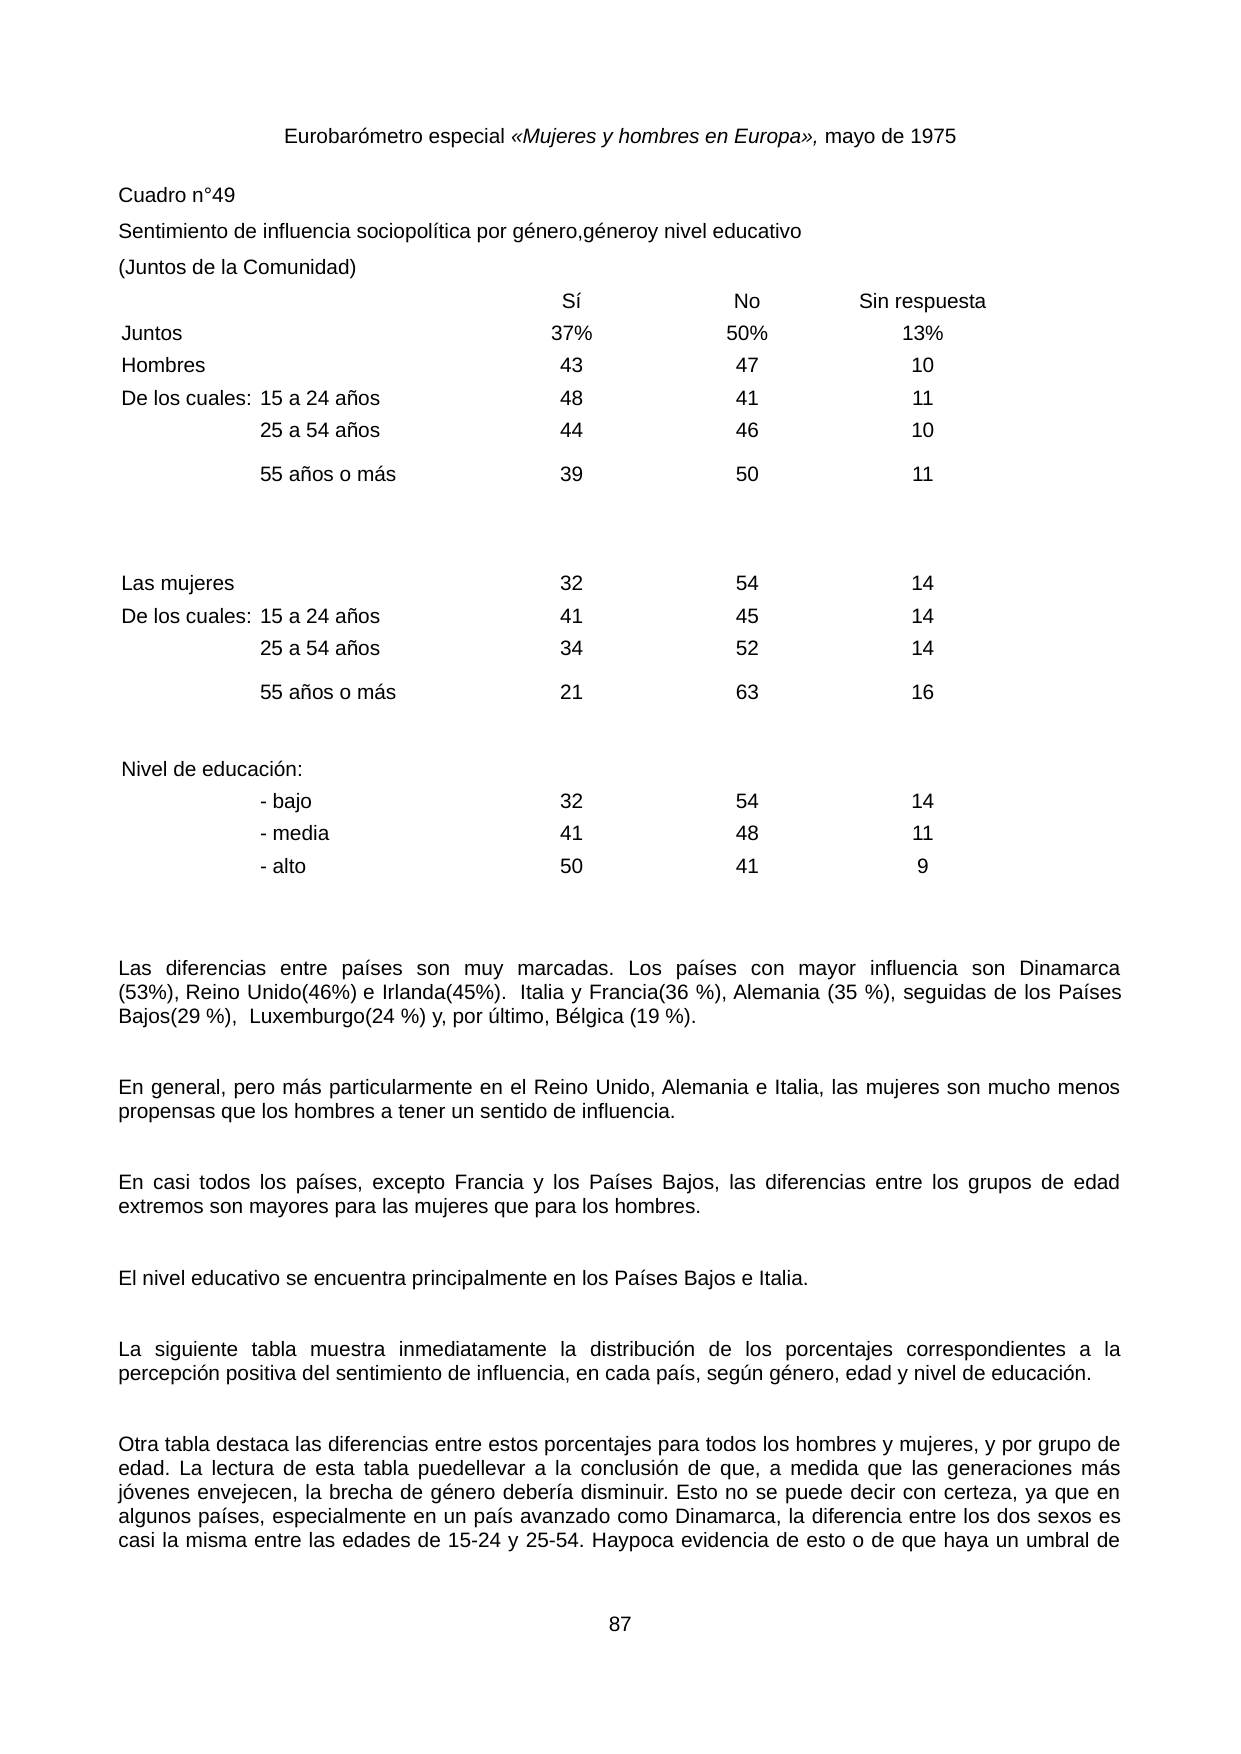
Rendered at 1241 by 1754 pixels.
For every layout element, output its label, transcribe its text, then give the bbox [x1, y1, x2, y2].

text Otra tabla destaca las diferencias entre estos porcentajes para todos los hombres y mujeres, y por grupo de edad. La lectura de esta tabla puedellevar a la conclusión de que, a medida que las generaciones más jóvenes envejecen, la brecha de género debería disminuir. Esto no se puede decir con certeza, ya que en algunos países, especialmente en un país avanzado como Dinamarca, la diferencia entre los dos sexos es casi la misma entre las edades de 15-24 y 25-54. Haypoca evidencia de esto o de que haya un umbral de [118, 1432, 1122, 1552]
table_cell [118, 850, 257, 882]
table_cell [257, 720, 484, 752]
table_cell De los cuales: [118, 381, 257, 414]
table_cell [659, 535, 835, 567]
table_cell De los cuales: [118, 599, 257, 632]
table_cell 21 [484, 664, 659, 720]
table_cell - alto [257, 850, 484, 882]
table_cell [118, 632, 257, 664]
text En casi todos los países, excepto Francia y los Países Bajos, las diferencias entre los grupos de edad extremos son mayores para las mujeres que para los hombres. [118, 1170, 1122, 1218]
table_cell 47 [659, 349, 835, 381]
table_cell Nivel de educación: [118, 752, 484, 785]
table_header No [659, 284, 835, 317]
table_cell 63 [659, 664, 835, 720]
table_cell [257, 349, 484, 381]
table_cell 13% [835, 317, 1010, 349]
table_cell 46 [659, 414, 835, 446]
table_cell 43 [484, 349, 659, 381]
table_cell 32 [484, 785, 659, 817]
table_cell [118, 720, 257, 752]
text Las diferencias entre países son muy marcadas. Los países con mayor influencia son Dinamarca (53%), Reino Unido(46%) e Irlanda(45%). Italia y Francia(36 %), Alemania (35 %), seguidas de los Países Bajos(29 %), Luxemburgo(24 %) y, por último, Bélgica (19 %). [118, 956, 1122, 1028]
table_cell - bajo [257, 785, 484, 817]
table_cell [484, 502, 659, 534]
table_cell 11 [835, 817, 1010, 849]
text Sentimiento de influencia sociopolítica por género,géneroy nivel educativo [118, 219, 1122, 243]
table_cell 16 [835, 664, 1010, 720]
table_cell Juntos [118, 317, 257, 349]
table_cell [118, 882, 257, 914]
table_cell [835, 502, 1010, 534]
table_cell [257, 882, 484, 914]
table_cell [118, 502, 257, 534]
table_cell 50 [484, 850, 659, 882]
table_cell [118, 414, 257, 446]
table_cell 32 [484, 567, 659, 599]
table_cell [118, 446, 257, 502]
table_cell 10 [835, 349, 1010, 381]
table_cell 45 [659, 599, 835, 632]
table_cell [835, 720, 1010, 752]
table_cell [659, 720, 835, 752]
text En general, pero más particularmente en el Reino Unido, Alemania e Italia, las mujeres son mucho menos propensas que los hombres a tener un sentido de influencia. [118, 1075, 1122, 1123]
table_cell 39 [484, 446, 659, 502]
table_cell 48 [659, 817, 835, 849]
table_cell 41 [659, 381, 835, 414]
table_header Sí [484, 284, 659, 317]
table_cell [257, 317, 484, 349]
table_cell [484, 720, 659, 752]
table_cell [835, 535, 1010, 567]
table_cell 41 [484, 599, 659, 632]
table_cell [257, 567, 484, 599]
table_cell 52 [659, 632, 835, 664]
table_cell [118, 785, 257, 817]
table_cell 14 [835, 567, 1010, 599]
table_cell 10 [835, 414, 1010, 446]
table_cell [257, 502, 484, 534]
table_cell 34 [484, 632, 659, 664]
text Cuadro n°49 [118, 183, 1122, 207]
table_cell 48 [484, 381, 659, 414]
table_cell 14 [835, 785, 1010, 817]
table_cell 25 a 54 años [257, 632, 484, 664]
table_cell 41 [659, 850, 835, 882]
table_cell 50 [659, 446, 835, 502]
table_header [118, 284, 257, 317]
text (Juntos de la Comunidad) [118, 254, 1122, 278]
table_cell - media [257, 817, 484, 849]
table_cell [835, 752, 1010, 785]
table_cell [659, 882, 835, 914]
text El nivel educativo se encuentra principalmente en los Países Bajos e Italia. [118, 1265, 1122, 1289]
table_cell 14 [835, 632, 1010, 664]
table_cell 50% [659, 317, 835, 349]
table_cell 55 años o más [257, 446, 484, 502]
table_cell [484, 535, 659, 567]
table_cell 55 años o más [257, 664, 484, 720]
table_cell [118, 664, 257, 720]
table_cell Las mujeres [118, 567, 257, 599]
table_cell [118, 535, 257, 567]
table_cell 44 [484, 414, 659, 446]
table_cell 15 a 24 años [257, 381, 484, 414]
table_cell [484, 752, 659, 785]
table_cell [257, 535, 484, 567]
table_cell 54 [659, 785, 835, 817]
table_cell [118, 817, 257, 849]
table_cell [659, 502, 835, 534]
table_cell Hombres [118, 349, 257, 381]
table_cell 54 [659, 567, 835, 599]
text La siguiente tabla muestra inmediatamente la distribución de los porcentajes correspondientes a la percepción positiva del sentimiento de influencia, en cada país, según género, edad y nivel de educación. [118, 1337, 1122, 1384]
table_cell [835, 882, 1010, 914]
table_cell 15 a 24 años [257, 599, 484, 632]
table_header [257, 284, 484, 317]
table_cell 14 [835, 599, 1010, 632]
table_cell 9 [835, 850, 1010, 882]
table_cell 25 a 54 años [257, 414, 484, 446]
table_cell [659, 752, 835, 785]
table_cell 37% [484, 317, 659, 349]
table_cell 11 [835, 381, 1010, 414]
table_cell 41 [484, 817, 659, 849]
table_cell 11 [835, 446, 1010, 502]
table_cell [484, 882, 659, 914]
table_header Sin respuesta [835, 284, 1010, 317]
